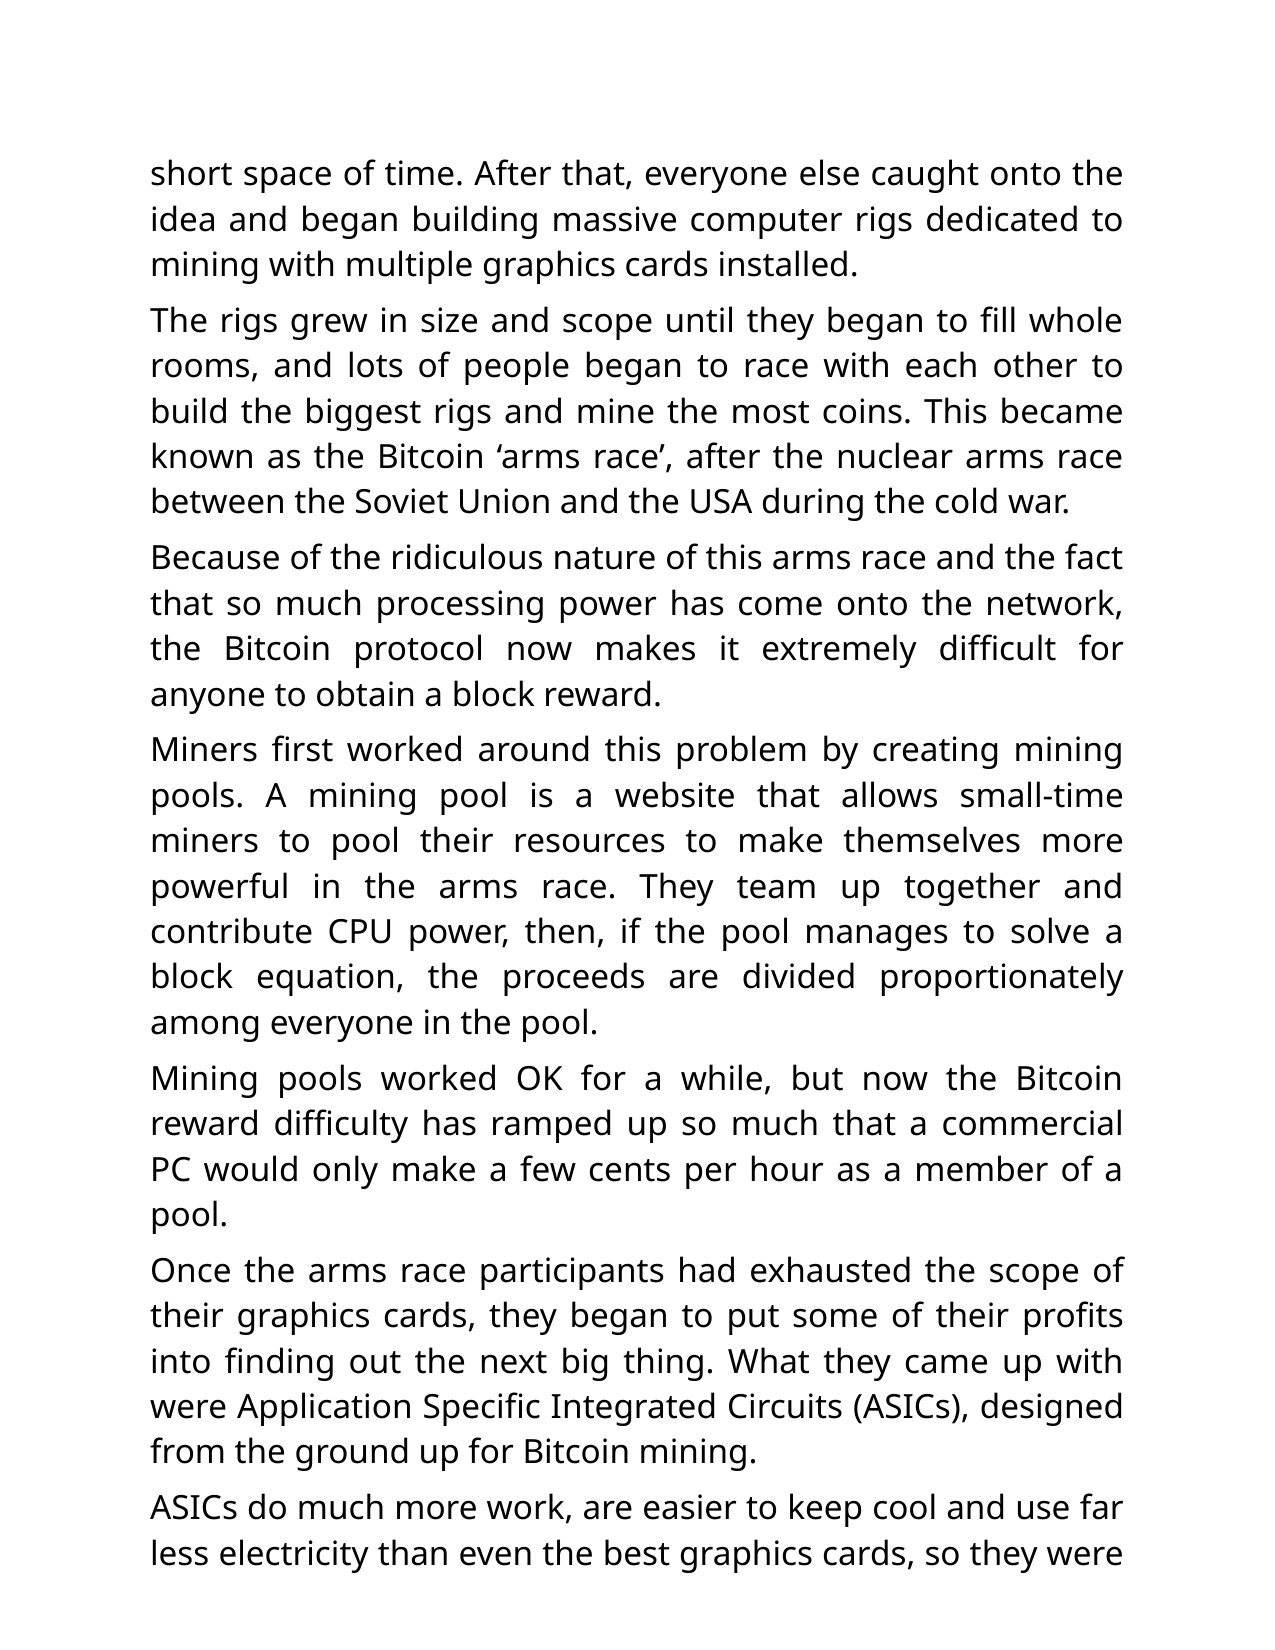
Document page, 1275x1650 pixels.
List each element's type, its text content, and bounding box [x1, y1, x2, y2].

text Because of the ridiculous nature of this arms race and the fact that so much processing power has come onto the network, the Bitcoin protocol now makes it extremely difficult for anyone to obtain a block reward. [150, 534, 1125, 716]
text Miners first worked around this problem by creating mining pools. A mining pool is a website that allows small-time miners to pool their resources to make themselves more powerful in the arms race. They team up together and contribute CPU power, then, if the pool manages to solve a block equation, the proceeds are divided proportionately among everyone in the pool. [150, 726, 1125, 1044]
text Mining pools worked OK for a while, but now the Bitcoin reward difficulty has ramped up so much that a commercial PC would only make a few cents per hour as a member of a pool. [150, 1054, 1125, 1236]
text ASICs do much more work, are easier to keep cool and use far less electricity than even the best graphics cards, so they were [150, 1484, 1125, 1575]
text Once the arms race participants had exhausted the scope of their graphics cards, they began to put some of their profits into finding out the next big thing. What they came up with were Application Specific Integrated Circuits (ASICs), designed from the ground up for Bitcoin mining. [150, 1247, 1125, 1474]
text The rigs grew in size and scope until they began to fill whole rooms, and lots of people began to race with each other to build the biggest rigs and mine the most coins. This became known as the Bitcoin ‘arms race’, after the nuclear arms race between the Soviet Union and the USA during the cold war. [150, 297, 1125, 524]
text short space of time. After that, everyone else caught onto the idea and began building massive computer rigs dedicated to mining with multiple graphics cards installed. [150, 150, 1125, 286]
